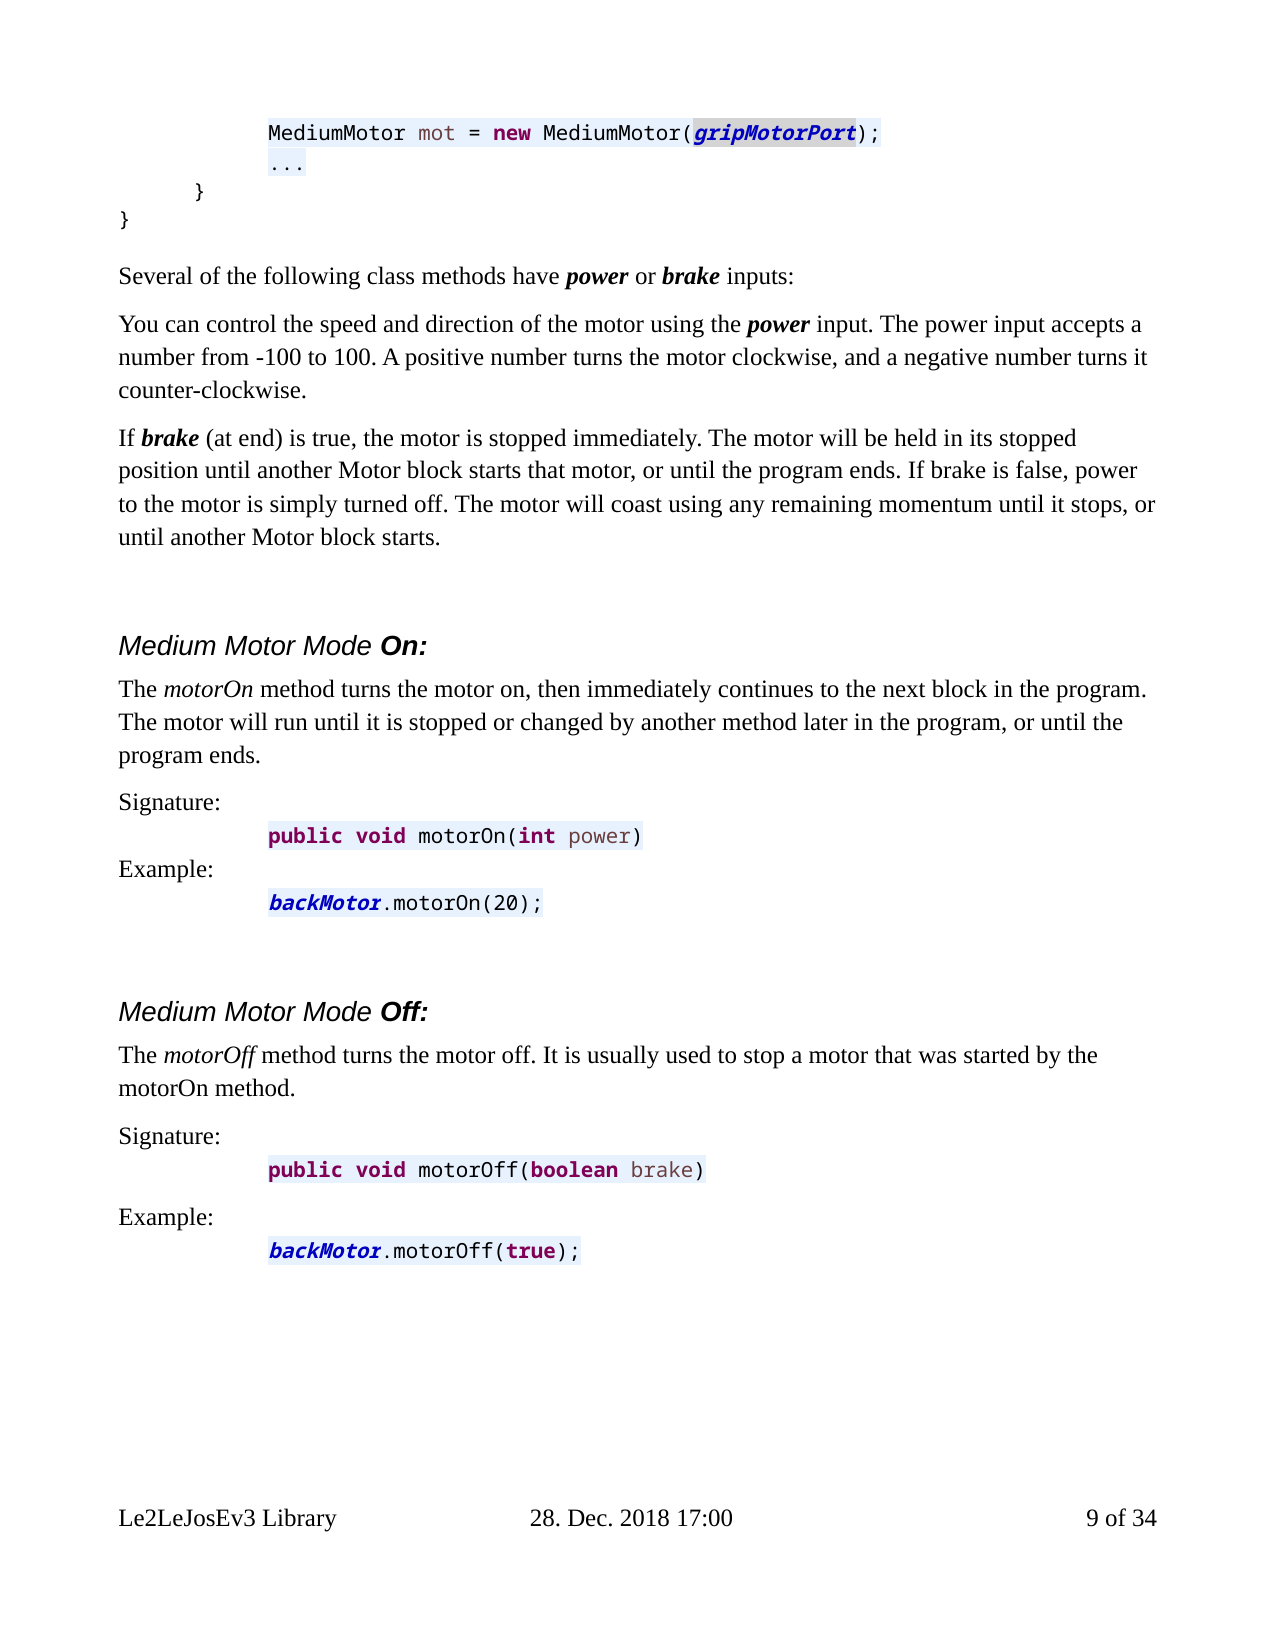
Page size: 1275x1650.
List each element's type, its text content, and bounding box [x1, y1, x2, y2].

text If brake (at end) is true, the motor is stopped immediately. The motor will be held in its stopped position until another Motor block starts that motor, or until the program ends. If brake is false, power to the motor is simply turned off. The motor will coast using any remaining momentum until it stops, or until another Motor block starts. [118, 423, 1157, 550]
text Signature: public void motorOff(boolean brake) [118, 1121, 1157, 1183]
text } [118, 176, 1157, 204]
subtitle Medium Motor Mode Off: [118, 996, 1157, 1028]
text The motorOn method turns the motor on, then immediately continues to the next block in the program. The motor will run until it is stopped or changed by another method later in the program, or until the program ends. [118, 674, 1157, 768]
text } [118, 204, 1157, 233]
text The motorOff method turns the motor off. It is usually used to stop a motor that was started by the motorOn method. [118, 1040, 1157, 1102]
text ... [118, 147, 1157, 176]
text You can control the speed and direction of the motor using the power input. The power input accepts a number from -100 to 100. A positive number turns the motor clockwise, and a negative number turns it counter-clockwise. [118, 309, 1157, 404]
text Signature: public void motorOn(int power) Example: backMotor.motorOn(20); [118, 787, 1157, 917]
text Example: backMotor.motorOff(true); [118, 1202, 1157, 1265]
text MediumMotor mot = new MediumMotor(gripMotorPort); [118, 118, 1157, 147]
subtitle Medium Motor Mode On: [118, 629, 1157, 661]
text Several of the following class methods have power or brake inputs: [118, 261, 1157, 290]
